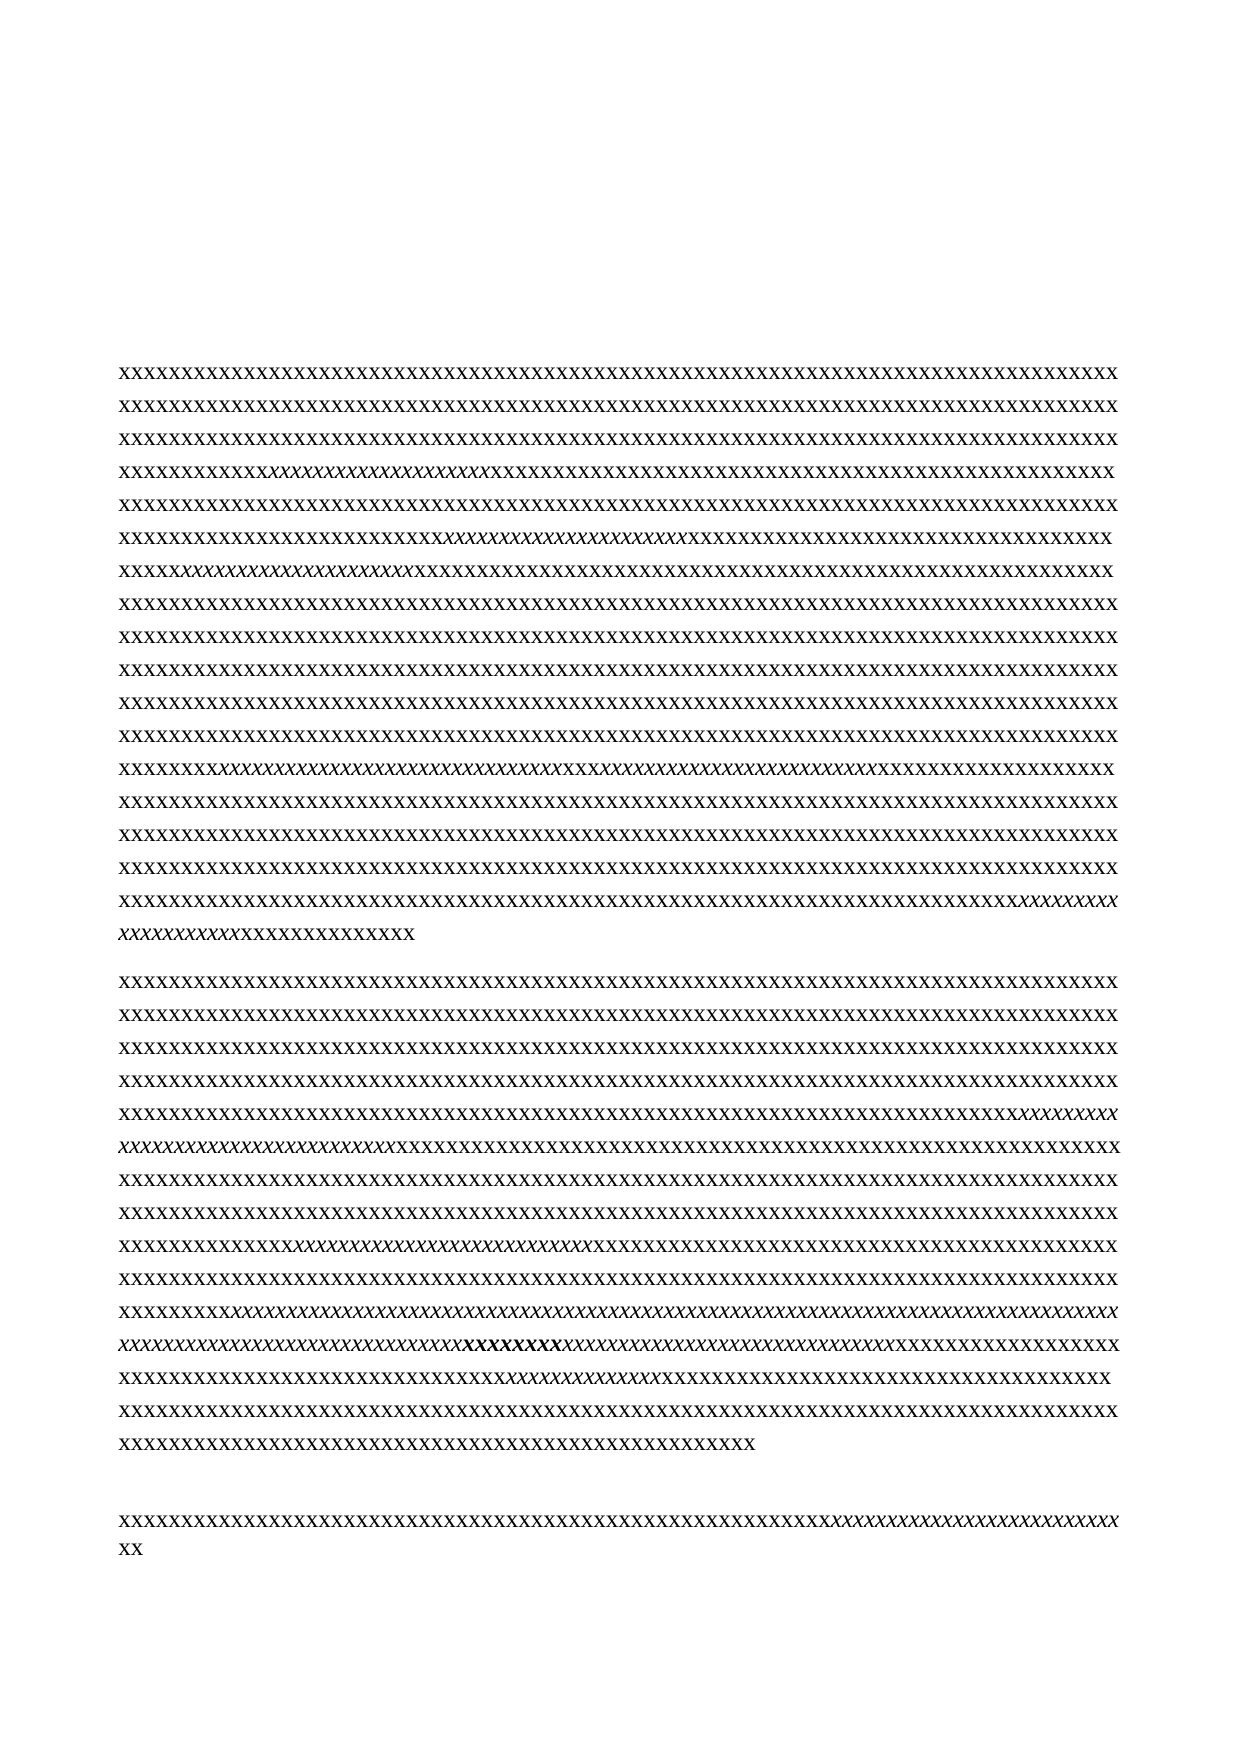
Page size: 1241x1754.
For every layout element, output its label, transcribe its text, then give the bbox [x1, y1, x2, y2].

text xxxxxxxxxxxxxxxxxxxxxxxxxxxxxxxxxxxxxxxxxxxxxxxxxxxxxxxxxxxxxxxxxxxxxxxxxxxxxxxxxxxxxxxxxxxxxxxxxxxxxxxxxxxxxxxxxxxxxxxxxxxxxxxxxxxxxxxxxxxxxxxxxxxxxxxxxxxxxxxxxxxxxxxxxxxxxxxxxxxxxxxxxxxxxxxxxxxxxxxxxxxxxxxxxxxxxxxxxxxxxxxxxxxxxxxxxxxxxxxxxxxxxxxxxxxxxxxxxxxxxxxxxxxxxxxxxxxxxxxxxxxxxxxxxxxxxxxxxxxxxxxxxxxxxxxxxxxxxxxxxxxxxxxxxxxxxxxxxxxxxxxxxxxxxxxxxxxxxxxxxxxxxxxxxxxxxxxxxxxxxxxxxxxxxxxxxxxxxxxxxxxxxxxxxxxxxxxxxxxxxxxxxxxxxxxxxxxxxxxxxxxxxxxxxxxxxxxxxxxxxxxxxxxxxxxxxxxxxxxxxxxxxxxxxxxxxxxxxxxxxxxxxxxxxxxxxxxxxxxxxxxxxxxxxxxxxxxxxxxxxxxxxxxxxxxxxxxxxxxxxxxxxxxxxxxxxxxxxxxxxxxxxxxxxxxxxxxxxxxxxxxxxxxxxxxxxxxxxxxxxxxxxxxxxxxxxxxxxxxxxxxxxxxxxxxxxxxxxxxxxxxxxxxxxxxxxxxxxxxxxxxxxxxxxxxxxxxxxxxxxxxxxxxxxxxxxxxxxxxxxxxxxxxxxxxxxxxxxxxxxxxxxxxxxxxxxxxxxxxxxxxxxxxxxxxxxxxxxxxxxxxxxxxxxxxxxxxxxxxxxxxxxxxxxxxxxxxxxxxxxxxxxxxxxxxxxxxxxxxxxxxxxxxxxxxxxxxxxxxxxxxxxxxxxxxxxxxxxxxxxxxxxxxxxxxxxxxxxxxxxxxxxxxxxxxxxxxxxxxxxxxxxxxxxxxxxxxxxxxxxxxxxxxxxxxxxxxxxxxxxxxxxxxxxxxxxxxxxxxxxxxxxxxxxxxxxxxxxxxxxxxxxxxxxxxxxxxxxxxxxxxxxxxxxxxxxxxxxxxxxxxxxxxxxxxxxxxxxxxxxxxxxxxxxxxxxxxxxxxxxxxxxxxxxxxxxxxxxxxxxxxxxxxxxxxxxxxxxxxxxxxxxxxxxxxxxxxxxxxxxxxxxxxxxxxxxxxxxxxxxxxxxxxxxxxxxxxxxxxxxxxxxxxxxxxxxxxxxxxxxxxxxxxxxxxxxxxxxxxxxxxxxxxxxxxxxxxxxxxxxxxxxxxxxxxxxxxxxxxxxxxxxxxxxxxxxxxxxxxxxxxxxxxxxxxxxxxxxxxxxxxxxxxxxxxxxxxxxxxxxxxxxxxxxxxxxxxxxxxxxxxxxxxxxxxxxxxxxxxxxxxxxxxxxxxxxxxxxxxxxxxxxxxxxxxxxxxxxx [118, 356, 1122, 946]
text xxxxxxxxxxxxxxxxxxxxxxxxxxxxxxxxxxxxxxxxxxxxxxxxxxxxxxxxxxxxxxxxxxxxxxxxxxxxxxxxxxxxx [118, 1504, 1122, 1561]
text xxxxxxxxxxxxxxxxxxxxxxxxxxxxxxxxxxxxxxxxxxxxxxxxxxxxxxxxxxxxxxxxxxxxxxxxxxxxxxxxxxxxxxxxxxxxxxxxxxxxxxxxxxxxxxxxxxxxxxxxxxxxxxxxxxxxxxxxxxxxxxxxxxxxxxxxxxxxxxxxxxxxxxxxxxxxxxxxxxxxxxxxxxxxxxxxxxxxxxxxxxxxxxxxxxxxxxxxxxxxxxxxxxxxxxxxxxxxxxxxxxxxxxxxxxxxxxxxxxxxxxxxxxxxxxxxxxxxxxxxxxxxxxxxxxxxxxxxxxxxxxxxxxxxxxxxxxxxxxxxxxxxxxxxxxxxxxxxxxxxxxxxxxxxxxxxxxxxxxxxxxxxxxxxxxxxxxxxxxxxxxxxxxxxxxxxxxxxxxxxxxxxxxxxxxxxxxxxxxxxxxxxxxxxxxxxxxxxxxxxxxxxxxxxxxxxxxxxxxxxxxxxxxxxxxxxxxxxxxxxxxxxxxxxxxxxxxxxxxxxxxxxxxxxxxxxxxxxxxxxxxxxxxxxxxxxxxxxxxxxxxxxxxxxxxxxxxxxxxxxxxxxxxxxxxxxxxxxxxxxxxxxxxxxxxxxxxxxxxxxxxxxxxxxxxxxxxxxxxxxxxxxxxxxxxxxxxxxxxxxxxxxxxxxxxxxxxxxxxxxxxxxxxxxxxxxxxxxxxxxxxxxxxxxxxxxxxxxxxxxxxxxxxxxxxxxxxxxxxxxxxxxxxxxxxxxxxxxxxxxxxxxxxxxxxxxxxxxxxxxxxxxxxxxxxxxxxxxxxxxxxxxxxxxxxxxxxxxxxxxxxxxxxxxxxxxxxxxxxxxxxxxxxxxxxxxxxxxxxxxxxxxxxxxxxxxxxxxxxxxxxxxxxxxxxxxxxxxxxxxxxxxxxxxxxxxxxxxxxxxxxxxxxxxxxxxxxxxxxxxxxxxxxxxxxxxxxxxxxxxxxxxxxxxxxxxxxxxxxxxxxxxxxxxxxxxxxxxxxxxxxxxxxxxxxxxxxxxxxxxxxxxxxxxxxxxxxxxxxxxxxxxxxxxxxxxxxxxxxxxxxxxxxxxxxxxxxxxxxxxxxxxxxxxxxxxxxxxxxxxxxxxxxxxxxxxxxxxxxxxxxxxxxxxxxxxxxxxxxxxxxxxxxxxxxxxxxxxxxxxxxxxxxxxxxxxxxxxxxxxxxxxxxxxxxxxxxxxxxxxxxxxxxxxxxxxxxx [118, 965, 1122, 1456]
